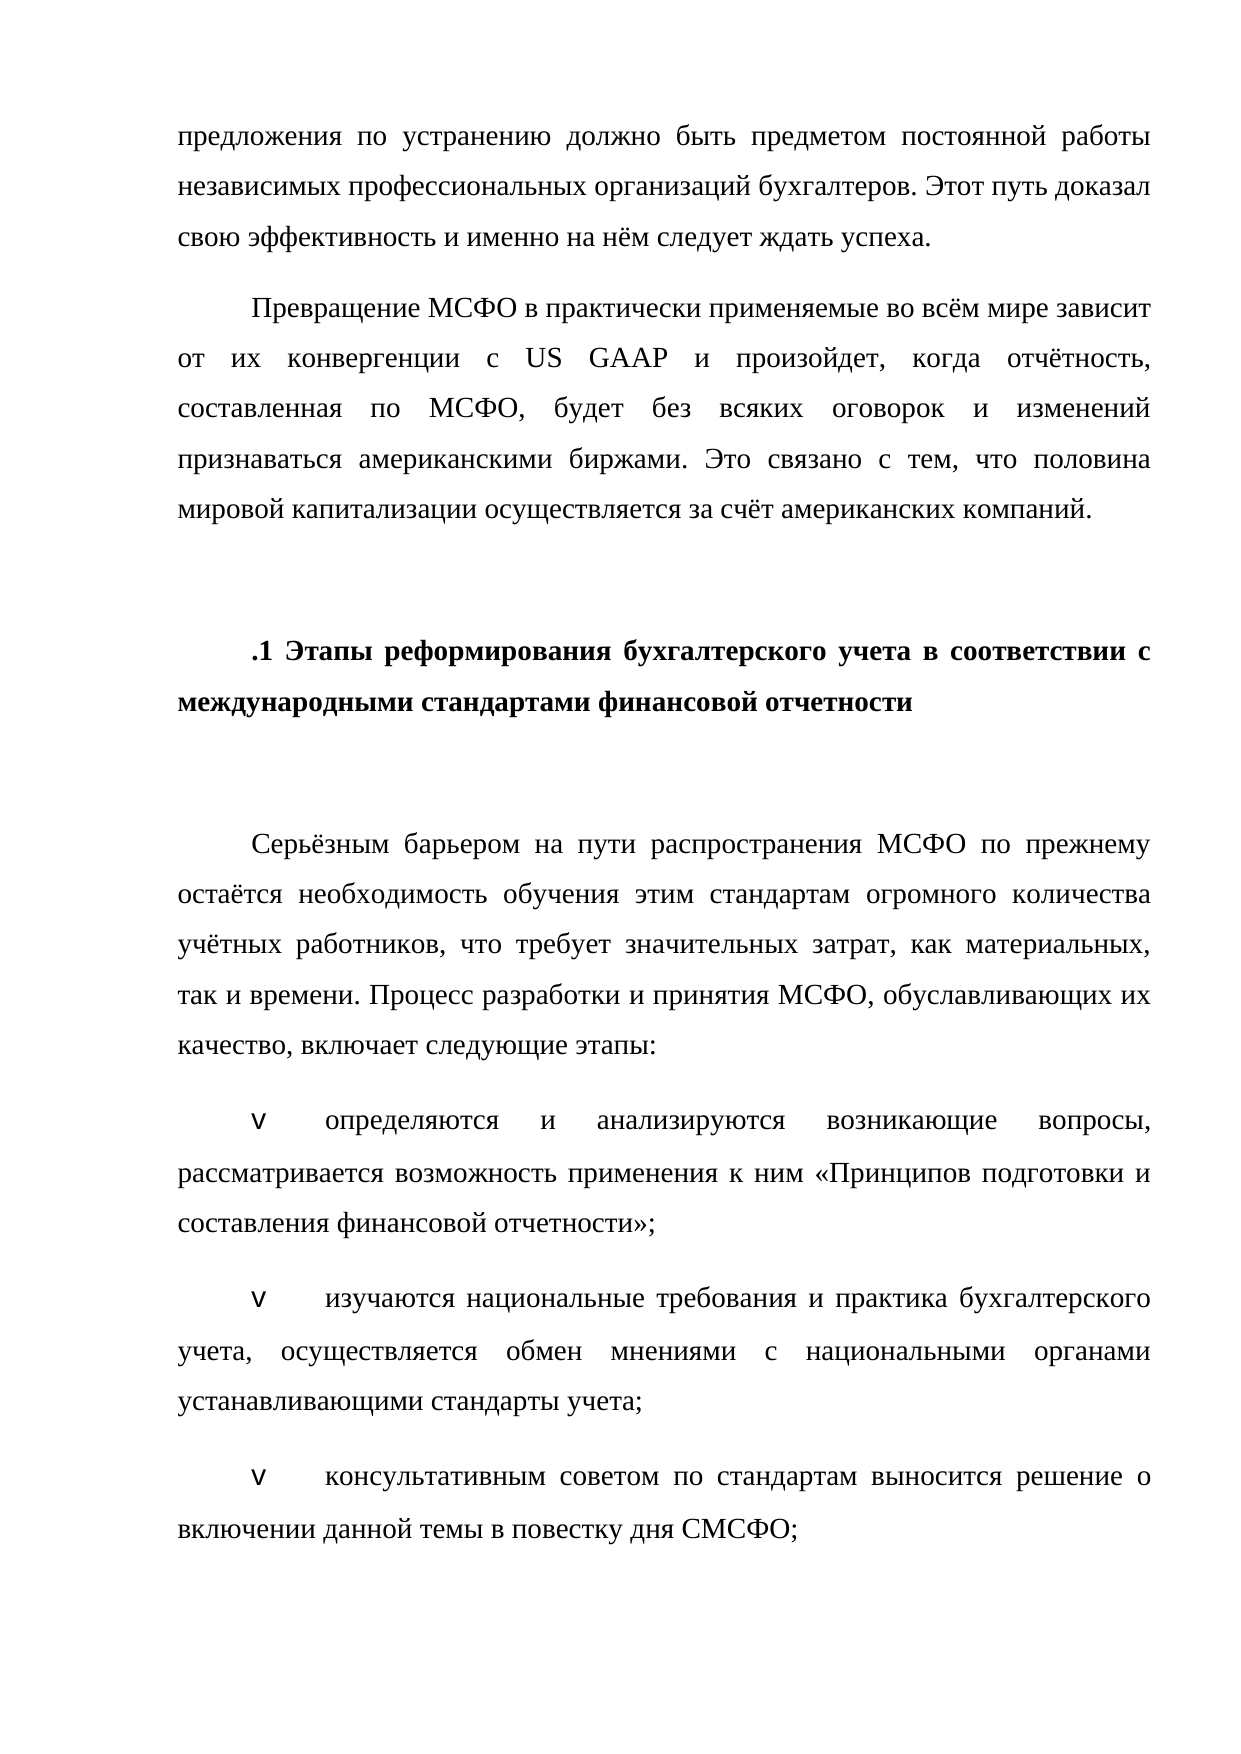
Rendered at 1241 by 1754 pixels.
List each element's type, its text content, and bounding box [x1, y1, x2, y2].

text v определяются и анализируются возникающие вопросы, рассматривается возможность применения к ним «Принципов подготовки и составления финансовой отчетности»; [177, 1098, 1152, 1239]
text Серьёзным барьером на пути распространения МСФО по прежнему остаётся необходимость обучения этим стандартам огромного количества учётных работников, что требует значительных затрат, как материальных, так и времени. Процесс разработки и принятия МСФО, обуславливающих их качество, включает следующие этапы: [177, 826, 1152, 1061]
text .1 Этапы реформирования бухгалтерского учета в соответствии с международными стандартами финансовой отчетности [177, 633, 1152, 717]
text Превращение МСФО в практически применяемые во всём мире зависит от их конвергенции с US GAAP и произойдет, когда отчётность, составленная по МСФО, будет без всяких оговорок и изменений признаваться американскими биржами. Это связано с тем, что половина мировой капитализации осуществляется за счёт американских компаний. [177, 290, 1152, 525]
text предложения по устранению должно быть предметом постоянной работы независимых профессиональных организаций бухгалтеров. Этот путь доказал свою эффективность и именно на нём следует ждать успеха. [177, 118, 1152, 252]
text v консультативным советом по стандартам выносится решение о включении данной темы в повестку дня СМСФО; [177, 1454, 1152, 1544]
text v изучаются национальные требования и практика бухгалтерского учета, осуществляется обмен мнениями с национальными органами устанавливающими стандарты учета; [177, 1276, 1152, 1417]
